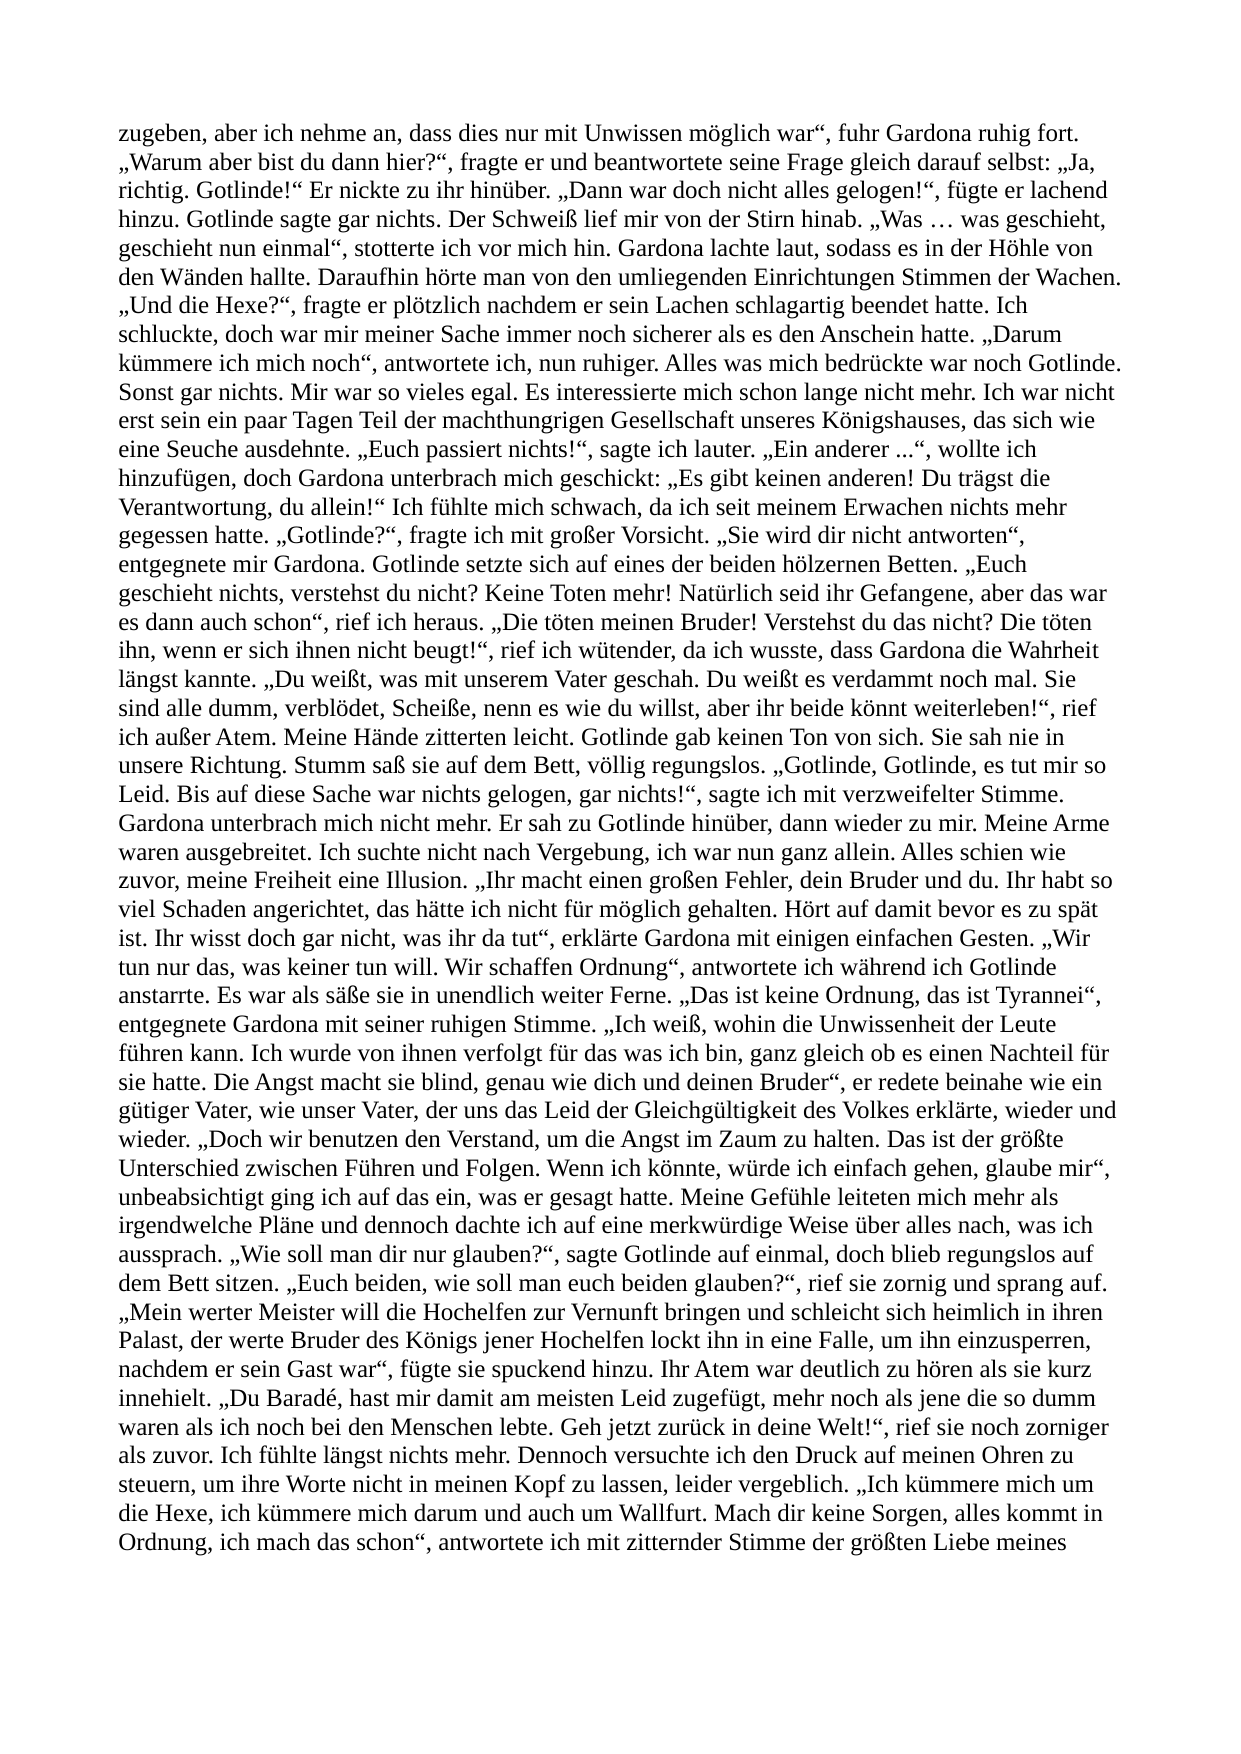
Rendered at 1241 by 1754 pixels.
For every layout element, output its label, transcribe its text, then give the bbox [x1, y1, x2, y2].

text zugeben, aber ich nehme an, dass dies nur mit Unwissen möglich war“, fuhr Gardona ruhig fort. „Warum aber bist du dann hier?“, fragte er und beantwortete seine Frage gleich darauf selbst: „Ja, richtig. Gotlinde!“ Er nickte zu ihr hinüber. „Dann war doch nicht alles gelogen!“, fügte er lachend hinzu. Gotlinde sagte gar nichts. Der Schweiß lief mir von der Stirn hinab. „Was … was geschieht, geschieht nun einmal“, stotterte ich vor mich hin. Gardona lachte laut, sodass es in der Höhle von den Wänden hallte. Daraufhin hörte man von den umliegenden Einrichtungen Stimmen der Wachen. „Und die Hexe?“, fragte er plötzlich nachdem er sein Lachen schlagartig beendet hatte. Ich schluckte, doch war mir meiner Sache immer noch sicherer als es den Anschein hatte. „Darum kümmere ich mich noch“, antwortete ich, nun ruhiger. Alles was mich bedrückte war noch Gotlinde. Sonst gar nichts. Mir war so vieles egal. Es interessierte mich schon lange nicht mehr. Ich war nicht erst sein ein paar Tagen Teil der machthungrigen Gesellschaft unseres Königshauses, das sich wie eine Seuche ausdehnte. „Euch passiert nichts!“, sagte ich lauter. „Ein anderer ...“, wollte ich hinzufügen, doch Gardona unterbrach mich geschickt: „Es gibt keinen anderen! Du trägst die Verantwortung, du allein!“ Ich fühlte mich schwach, da ich seit meinem Erwachen nichts mehr gegessen hatte. „Gotlinde?“, fragte ich mit großer Vorsicht. „Sie wird dir nicht antworten“, entgegnete mir Gardona. Gotlinde setzte sich auf eines der beiden hölzernen Betten. „Euch geschieht nichts, verstehst du nicht? Keine Toten mehr! Natürlich seid ihr Gefangene, aber das war es dann auch schon“, rief ich heraus. „Die töten meinen Bruder! Verstehst du das nicht? Die töten ihn, wenn er sich ihnen nicht beugt!“, rief ich wütender, da ich wusste, dass Gardona die Wahrheit längst kannte. „Du weißt, was mit unserem Vater geschah. Du weißt es verdammt noch mal. Sie sind alle dumm, verblödet, Scheiße, nenn es wie du willst, aber ihr beide könnt weiterleben!“, rief ich außer Atem. Meine Hände zitterten leicht. Gotlinde gab keinen Ton von sich. Sie sah nie in unsere Richtung. Stumm saß sie auf dem Bett, völlig regungslos. „Gotlinde, Gotlinde, es tut mir so Leid. Bis auf diese Sache war nichts gelogen, gar nichts!“, sagte ich mit verzweifelter Stimme. Gardona unterbrach mich nicht mehr. Er sah zu Gotlinde hinüber, dann wieder zu mir. Meine Arme waren ausgebreitet. Ich suchte nicht nach Vergebung, ich war nun ganz allein. Alles schien wie zuvor, meine Freiheit eine Illusion. „Ihr macht einen großen Fehler, dein Bruder und du. Ihr habt so viel Schaden angerichtet, das hätte ich nicht für möglich gehalten. Hört auf damit bevor es zu spät ist. Ihr wisst doch gar nicht, was ihr da tut“, erklärte Gardona mit einigen einfachen Gesten. „Wir tun nur das, was keiner tun will. Wir schaffen Ordnung“, antwortete ich während ich Gotlinde anstarrte. Es war als säße sie in unendlich weiter Ferne. „Das ist keine Ordnung, das ist Tyrannei“, entgegnete Gardona mit seiner ruhigen Stimme. „Ich weiß, wohin die Unwissenheit der Leute führen kann. Ich wurde von ihnen verfolgt für das was ich bin, ganz gleich ob es einen Nachteil für sie hatte. Die Angst macht sie blind, genau wie dich und deinen Bruder“, er redete beinahe wie ein gütiger Vater, wie unser Vater, der uns das Leid der Gleichgültigkeit des Volkes erklärte, wieder und wieder. „Doch wir benutzen den Verstand, um die Angst im Zaum zu halten. Das ist der größte Unterschied zwischen Führen und Folgen. Wenn ich könnte, würde ich einfach gehen, glaube mir“, unbeabsichtigt ging ich auf das ein, was er gesagt hatte. Meine Gefühle leiteten mich mehr als irgendwelche Pläne und dennoch dachte ich auf eine merkwürdige Weise über alles nach, was ich aussprach. „Wie soll man dir nur glauben?“, sagte Gotlinde auf einmal, doch blieb regungslos auf dem Bett sitzen. „Euch beiden, wie soll man euch beiden glauben?“, rief sie zornig und sprang auf. „Mein werter Meister will die Hochelfen zur Vernunft bringen und schleicht sich heimlich in ihren Palast, der werte Bruder des Königs jener Hochelfen lockt ihn in eine Falle, um ihn einzusperren, nachdem er sein Gast war“, fügte sie spuckend hinzu. Ihr Atem war deutlich zu hören als sie kurz innehielt. „Du Baradé, hast mir damit am meisten Leid zugefügt, mehr noch als jene die so dumm waren als ich noch bei den Menschen lebte. Geh jetzt zurück in deine Welt!“, rief sie noch zorniger als zuvor. Ich fühlte längst nichts mehr. Dennoch versuchte ich den Druck auf meinen Ohren zu steuern, um ihre Worte nicht in meinen Kopf zu lassen, leider vergeblich. „Ich kümmere mich um die Hexe, ich kümmere mich darum und auch um Wallfurt. Mach dir keine Sorgen, alles kommt in Ordnung, ich mach das schon“, antwortete ich mit zitternder Stimme der größten Liebe meines [118, 118, 1122, 1556]
